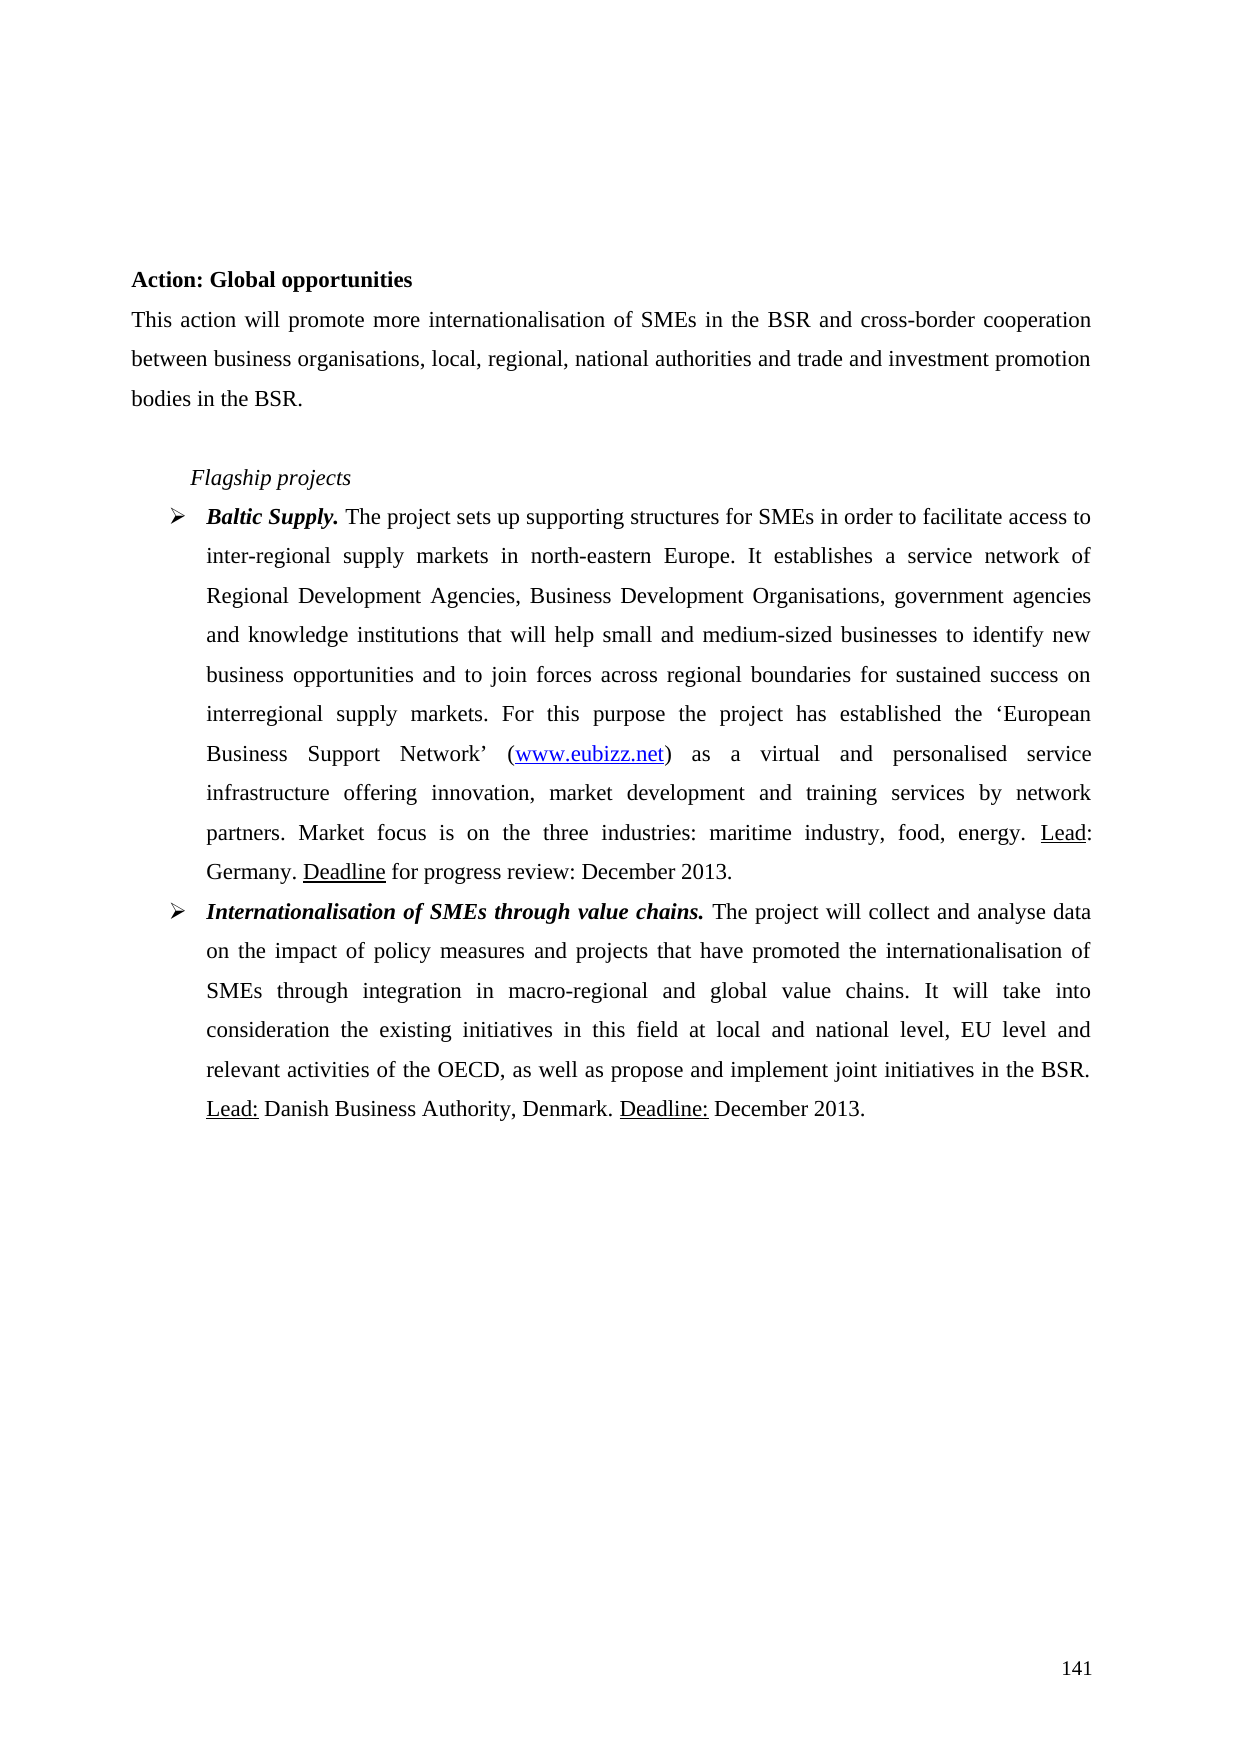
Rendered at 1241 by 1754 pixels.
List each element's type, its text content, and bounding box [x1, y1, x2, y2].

text This action will promote more internationalisation of SMEs in the BSR and cross-border cooperation between business organisations, local, regional, national authorities and trade and investment promotion bodies in the BSR. [131, 306, 1092, 411]
text Flagship projects [131, 463, 1092, 490]
list Baltic Supply. The project sets up supporting structures for SMEs in order to facilitate access to inter-regional supply markets in north-eastern Europe. It establishes a service network of Regional Development Agencies, Business Development Organisations, government agencies and knowledge institutions that will help small and medium-sized businesses to identify new business opportunities and to join forces across regional boundaries for sustained success on interregional supply markets. For this purpose the project has established the ‘European Business Support Network’ (www.eubizz.net) as a virtual and personalised service infrastructure offering innovation, market development and training services by network partners. Market focus is on the three industries: maritime industry, food, energy. Lead: Germany. Deadline for progress review: December 2013. [169, 503, 1092, 885]
text Action: Global opportunities [131, 266, 1092, 292]
list Internationalisation of SMEs through value chains. The project will collect and analyse data on the impact of policy measures and projects that have promoted the internationalisation of SMEs through integration in macro-regional and global value chains. It will take into consideration the existing initiatives in this field at local and national level, EU level and relevant activities of the OECD, as well as propose and implement joint initiatives in the BSR. Lead: Danish Business Authority, Denmark. Deadline: December 2013. [169, 898, 1092, 1122]
